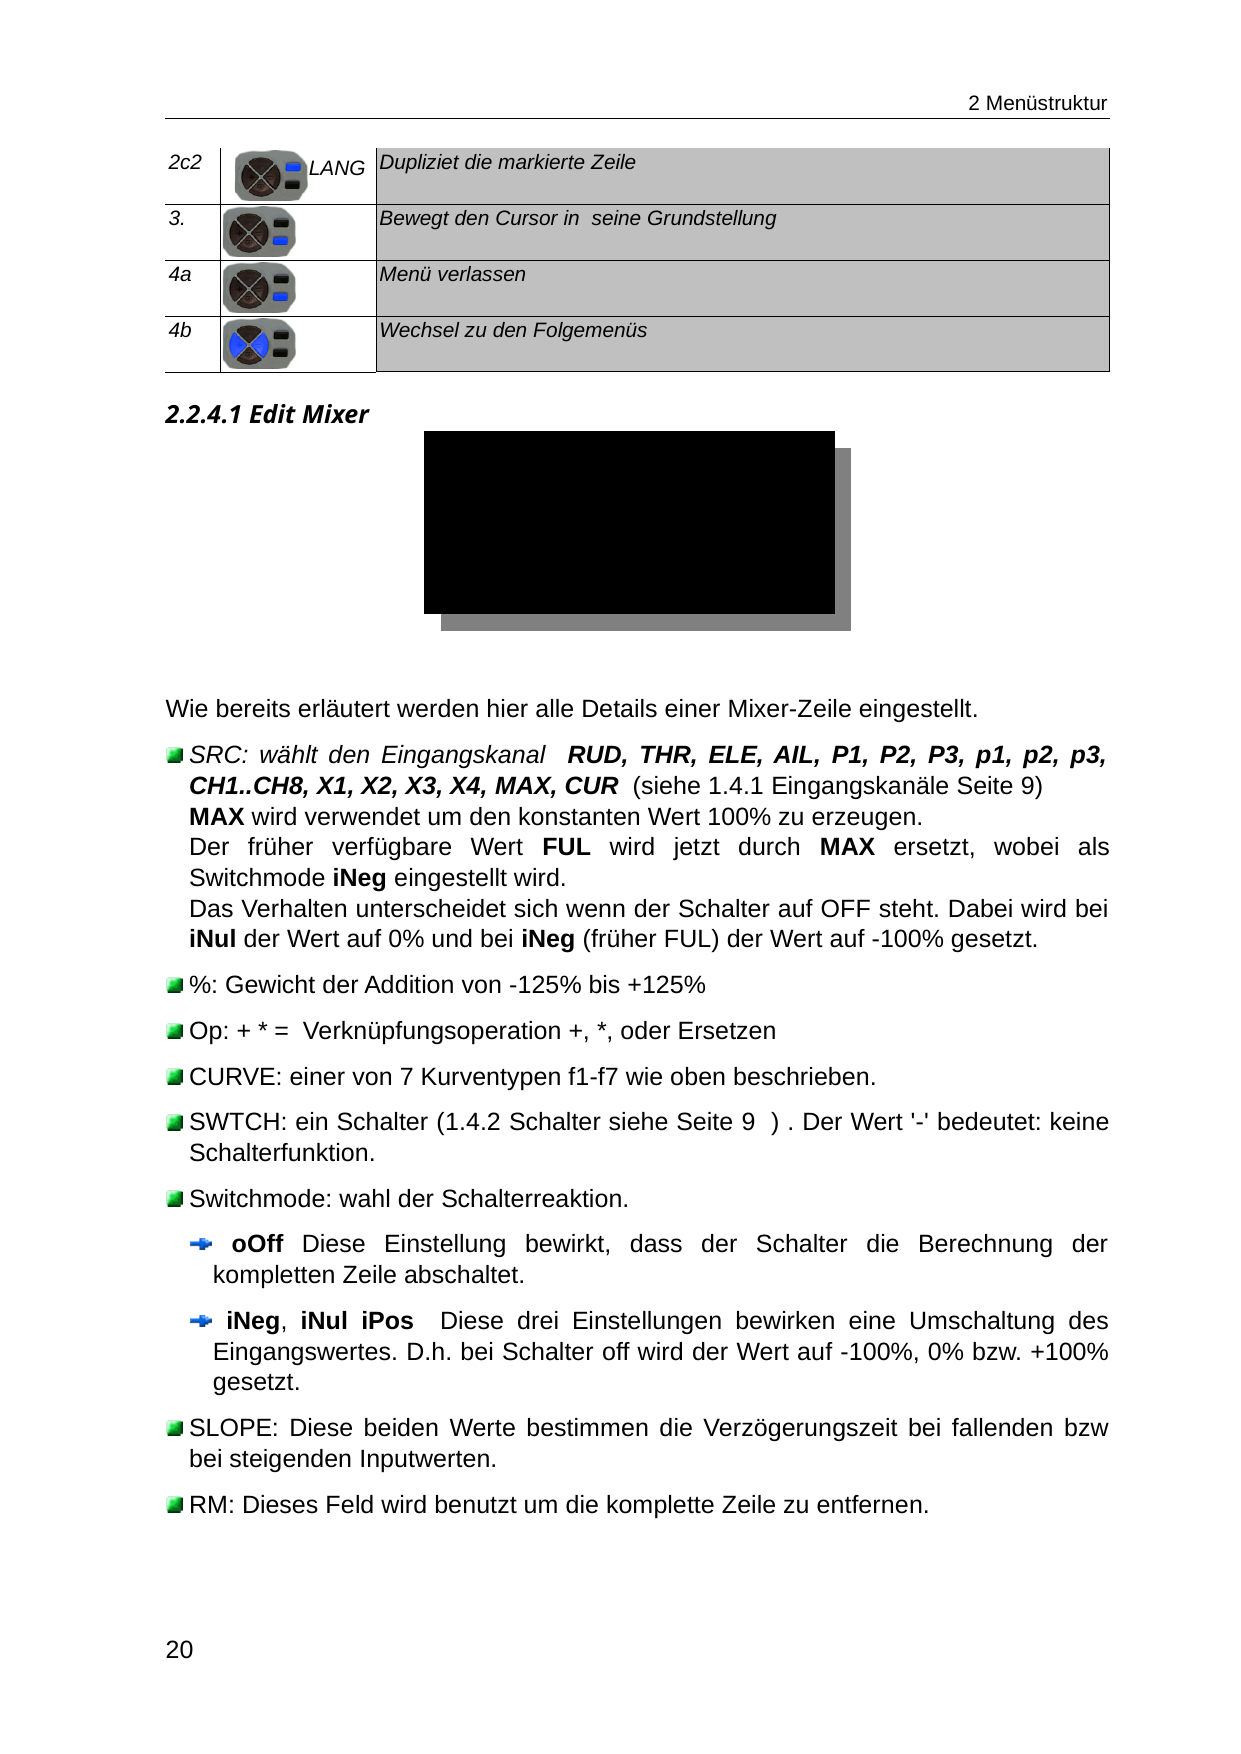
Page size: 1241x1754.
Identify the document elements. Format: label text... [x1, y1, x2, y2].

picture [166, 1420, 183, 1436]
picture [166, 1496, 183, 1513]
table_cell 3. [165, 205, 220, 260]
picture [222, 318, 297, 369]
picture [222, 206, 297, 257]
list Switchmode: wahl der Schalterreaktion. [165, 1185, 1110, 1213]
list SLOPE: Diese beiden Werte bestimmen die Verzögerungszeit bei fallenden bzw bei steigenden Inputwerten. [165, 1414, 1110, 1473]
list iNeg, iNul iPos Diese drei Einstellungen bewirken eine Umschaltung des Eingangswertes. D.h. bei Schalter off wird der Wert auf -100%, 0% bzw. +100% gesetzt. [189, 1307, 1110, 1396]
picture [222, 262, 297, 313]
table_cell [221, 205, 376, 260]
picture [166, 1190, 183, 1207]
picture [234, 150, 309, 201]
list %: Gewicht der Addition von -125% bis +125% [165, 971, 1110, 999]
list Op: + * = Verknüpfungsoperation +, *, oder Ersetzen [165, 1017, 1110, 1045]
table_cell 4b [165, 317, 220, 372]
list CURVE: einer von 7 Kurventypen f1-f7 wie oben beschrieben. [165, 1062, 1110, 1091]
list SRC: wählt den Eingangskanal RUD, THR, ELE, AIL, P1, P2, P3, p1, p2, p3, CH1..CH8, X1, X2, X3, X4, MAX, CUR (siehe 1.4.1 Eingangskanäle Seite 9) MAX wird verwendet um den konstanten Wert 100% zu erzeugen. Der früher verfügbare Wert FUL wird jetzt durch MAX ersetzt, wobei als Switchmode iNeg eingestellt wird. Das Verhalten unterscheidet sich wenn der Schalter auf OFF steht. Dabei wird bei iNul der Wert auf 0% und bei iNeg (früher FUL) der Wert auf -100% gesetzt. [165, 741, 1110, 953]
picture [166, 1068, 183, 1085]
picture [166, 747, 183, 763]
table_cell [221, 261, 376, 316]
list oOff Diese Einstellung bewirkt, dass der Schalter die Berechnung der kompletten Zeile abschaltet. [189, 1230, 1110, 1289]
table_cell [221, 317, 376, 372]
picture [190, 1315, 212, 1327]
picture [190, 1238, 212, 1250]
list RM: Dieses Feld wird benutzt um die komplette Zeile zu entfernen. [165, 1491, 1110, 1518]
table_cell Dupliziet die markierte Zeile [377, 148, 1109, 204]
picture [166, 977, 183, 993]
table_cell LANG [221, 148, 376, 204]
list SWTCH: ein Schalter (1.4.2 Schalter siehe Seite 9 ) . Der Wert '-' bedeutet: keine Schalterfunktion. [165, 1108, 1110, 1167]
table_cell 2c2 [165, 148, 220, 204]
text Wie bereits erläutert werden hier alle Details einer Mixer-Zeile eingestellt. [165, 695, 1110, 723]
picture [166, 1023, 183, 1039]
table_cell Menü verlassen [377, 261, 1109, 316]
picture [166, 1114, 183, 1131]
table_cell Wechsel zu den Folgemenüs [377, 317, 1109, 371]
table_cell 4a [165, 261, 220, 316]
table_cell Bewegt den Cursor in seine Grundstellung [377, 205, 1109, 260]
subtitle Edit Mixer [165, 397, 1110, 431]
